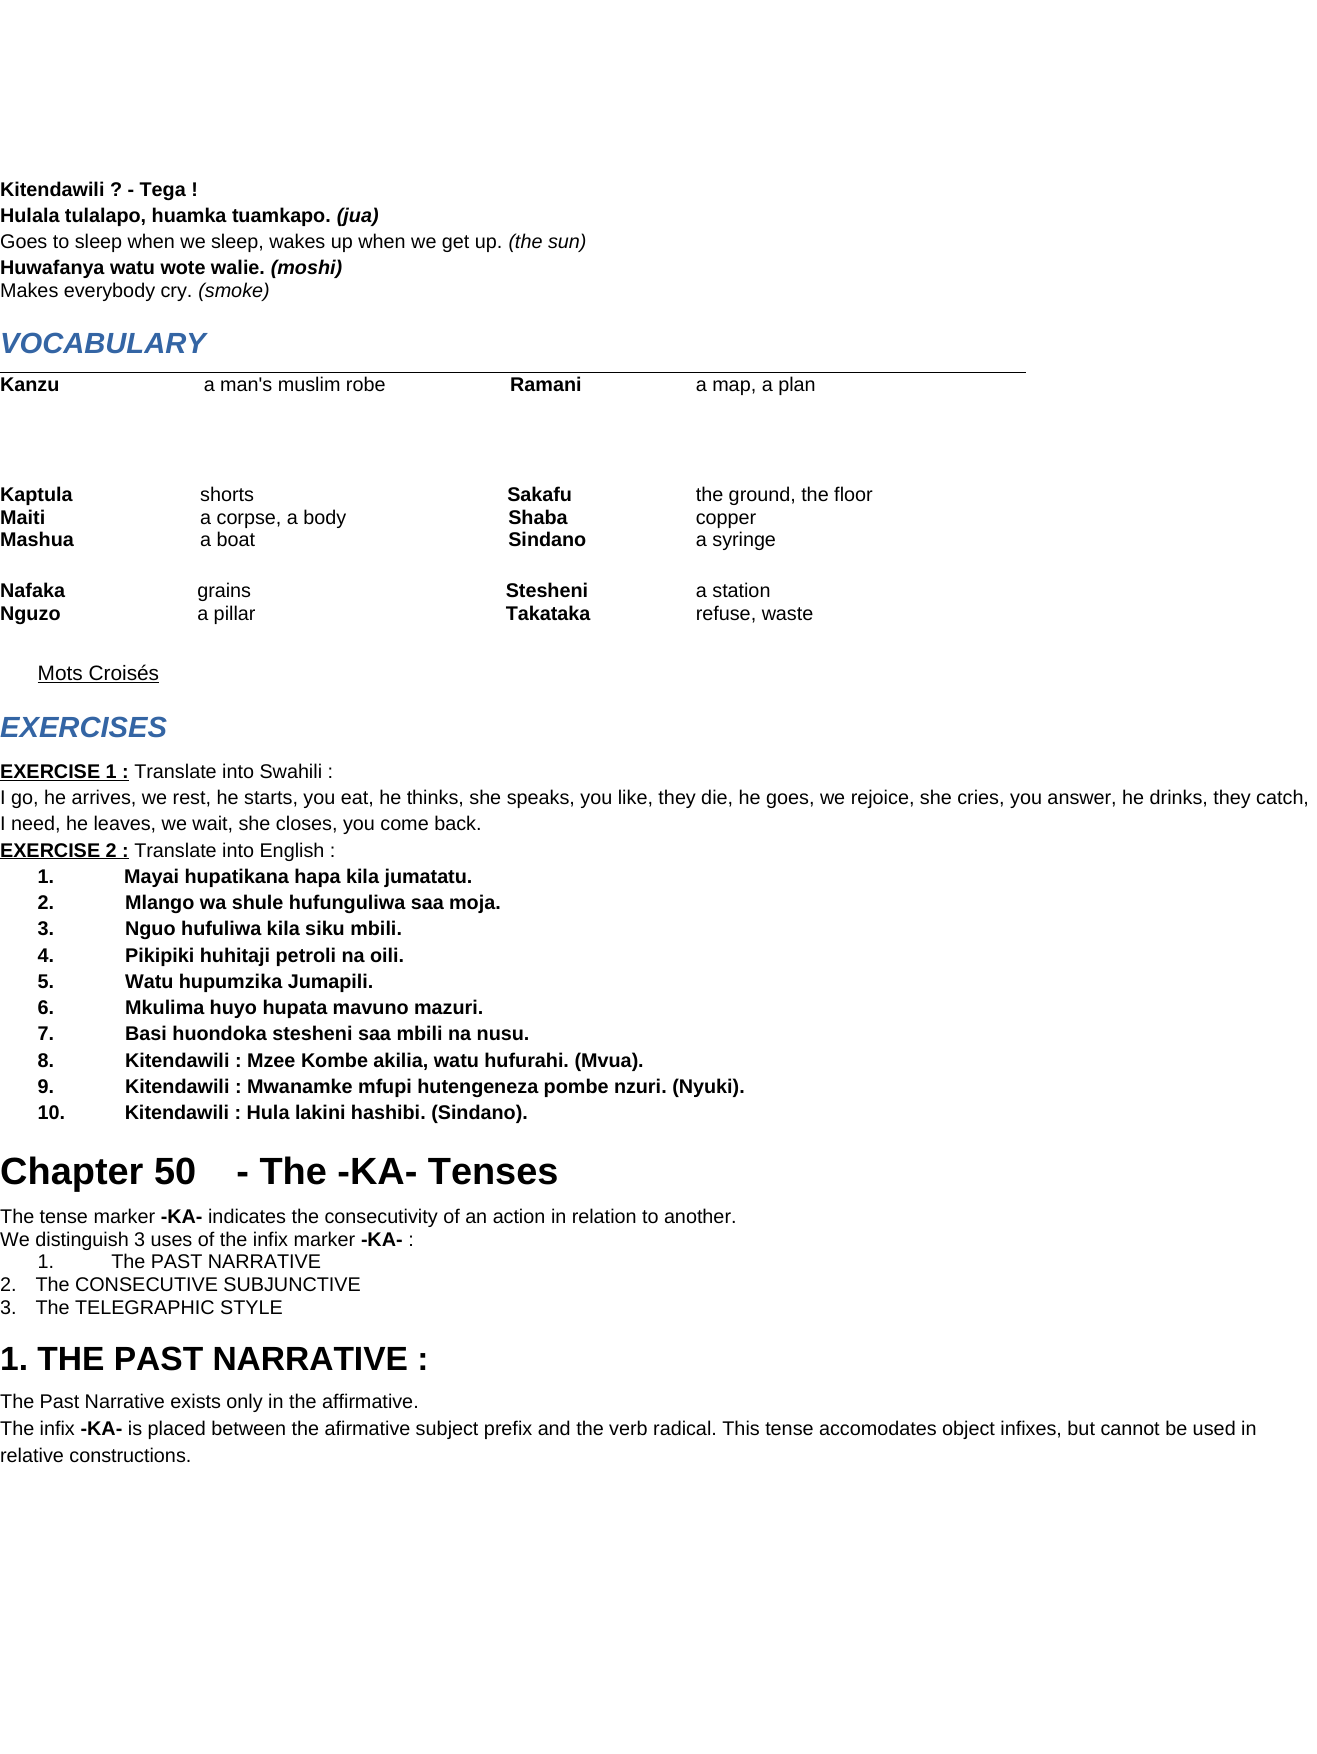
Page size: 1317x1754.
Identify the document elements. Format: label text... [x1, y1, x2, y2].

table_header a map, a plan [658, 373, 1026, 483]
subtitle VOCABULARY [0, 326, 1317, 360]
table_cell Kaptula shorts Sakafu Maiti a corpse, a body Shaba Mashua a boat Sindano [0, 483, 658, 579]
text Goes to sleep when we sleep, wakes up when we get up. (the sun) [0, 227, 1317, 253]
text Makes everybody cry. (smoke) [0, 278, 1317, 301]
text Huwafanya watu wote walie. (moshi) [0, 253, 1317, 278]
list Pikipiki huhitaji petroli na oili. [0, 940, 1317, 966]
subtitle EXERCISES [0, 710, 1317, 744]
list Kitendawili : Mwanamke mfupi hutengeneza pombe nzuri. (Nyuki). [0, 1071, 1317, 1097]
list Mkulima huyo hupata mavuno mazuri. [0, 992, 1317, 1019]
text Hulala tulalapo, huamka tuamkapo. (jua) [0, 201, 1317, 227]
table_cell a station refuse, waste [658, 579, 1026, 661]
list Kitendawili : Mzee Kombe akilia, watu hufurahi. (Mvua). [0, 1045, 1317, 1071]
text The Past Narrative exists only in the affirmative. [0, 1390, 1317, 1413]
list Watu hupumzika Jumapili. [0, 966, 1317, 992]
text We distinguish 3 uses of the infix marker -KA- : [0, 1228, 1317, 1250]
text Kitendawili ? - Tega ! [0, 175, 1317, 201]
list The TELEGRAPHIC STYLE [0, 1296, 1317, 1318]
table_cell the ground, the floor copper a syringe [658, 483, 1026, 579]
text Mots Croisés [0, 661, 1317, 685]
list The CONSECUTIVE SUBJUNCTIVE [0, 1273, 1317, 1296]
list Mlango wa shule hufunguliwa saa moja. [0, 887, 1317, 914]
list Kitendawili : Hula lakini hashibi. (Sindano). [0, 1097, 1317, 1124]
text EXERCISE 2 : Translate into English : [0, 835, 1317, 861]
text I go, he arrives, we rest, he starts, you eat, he thinks, she speaks, you like, they die, he goes, we rejoice, she cries, you answer, he drinks, they catch, I need, he leaves, we wait, she closes, you come back. [0, 782, 1317, 835]
subtitle Chapter 50 - The -KA- Tenses [0, 1149, 1317, 1192]
list Basi huondoka stesheni saa mbili na nusu. [0, 1019, 1317, 1045]
list Nguo hufuliwa kila siku mbili. [0, 914, 1317, 940]
table_header Kanzu a man's muslim robe Ramani [0, 373, 658, 483]
table_cell Nafaka grains Stesheni Nguzo a pillar Takataka [0, 579, 658, 661]
list The PAST NARRATIVE [0, 1250, 1317, 1273]
text The tense marker -KA- indicates the consecutivity of an action in relation to another. [0, 1205, 1317, 1228]
list Mayai hupatikana hapa kila jumatatu. [0, 861, 1317, 887]
subtitle 1. THE PAST NARRATIVE : [0, 1339, 1317, 1378]
text EXERCISE 1 : Translate into Swahili : [0, 756, 1317, 782]
text The infix -KA- is placed between the afirmative subject prefix and the verb radical. This tense accomodates object infixes, but cannot be used in relative constructions. [0, 1413, 1317, 1466]
